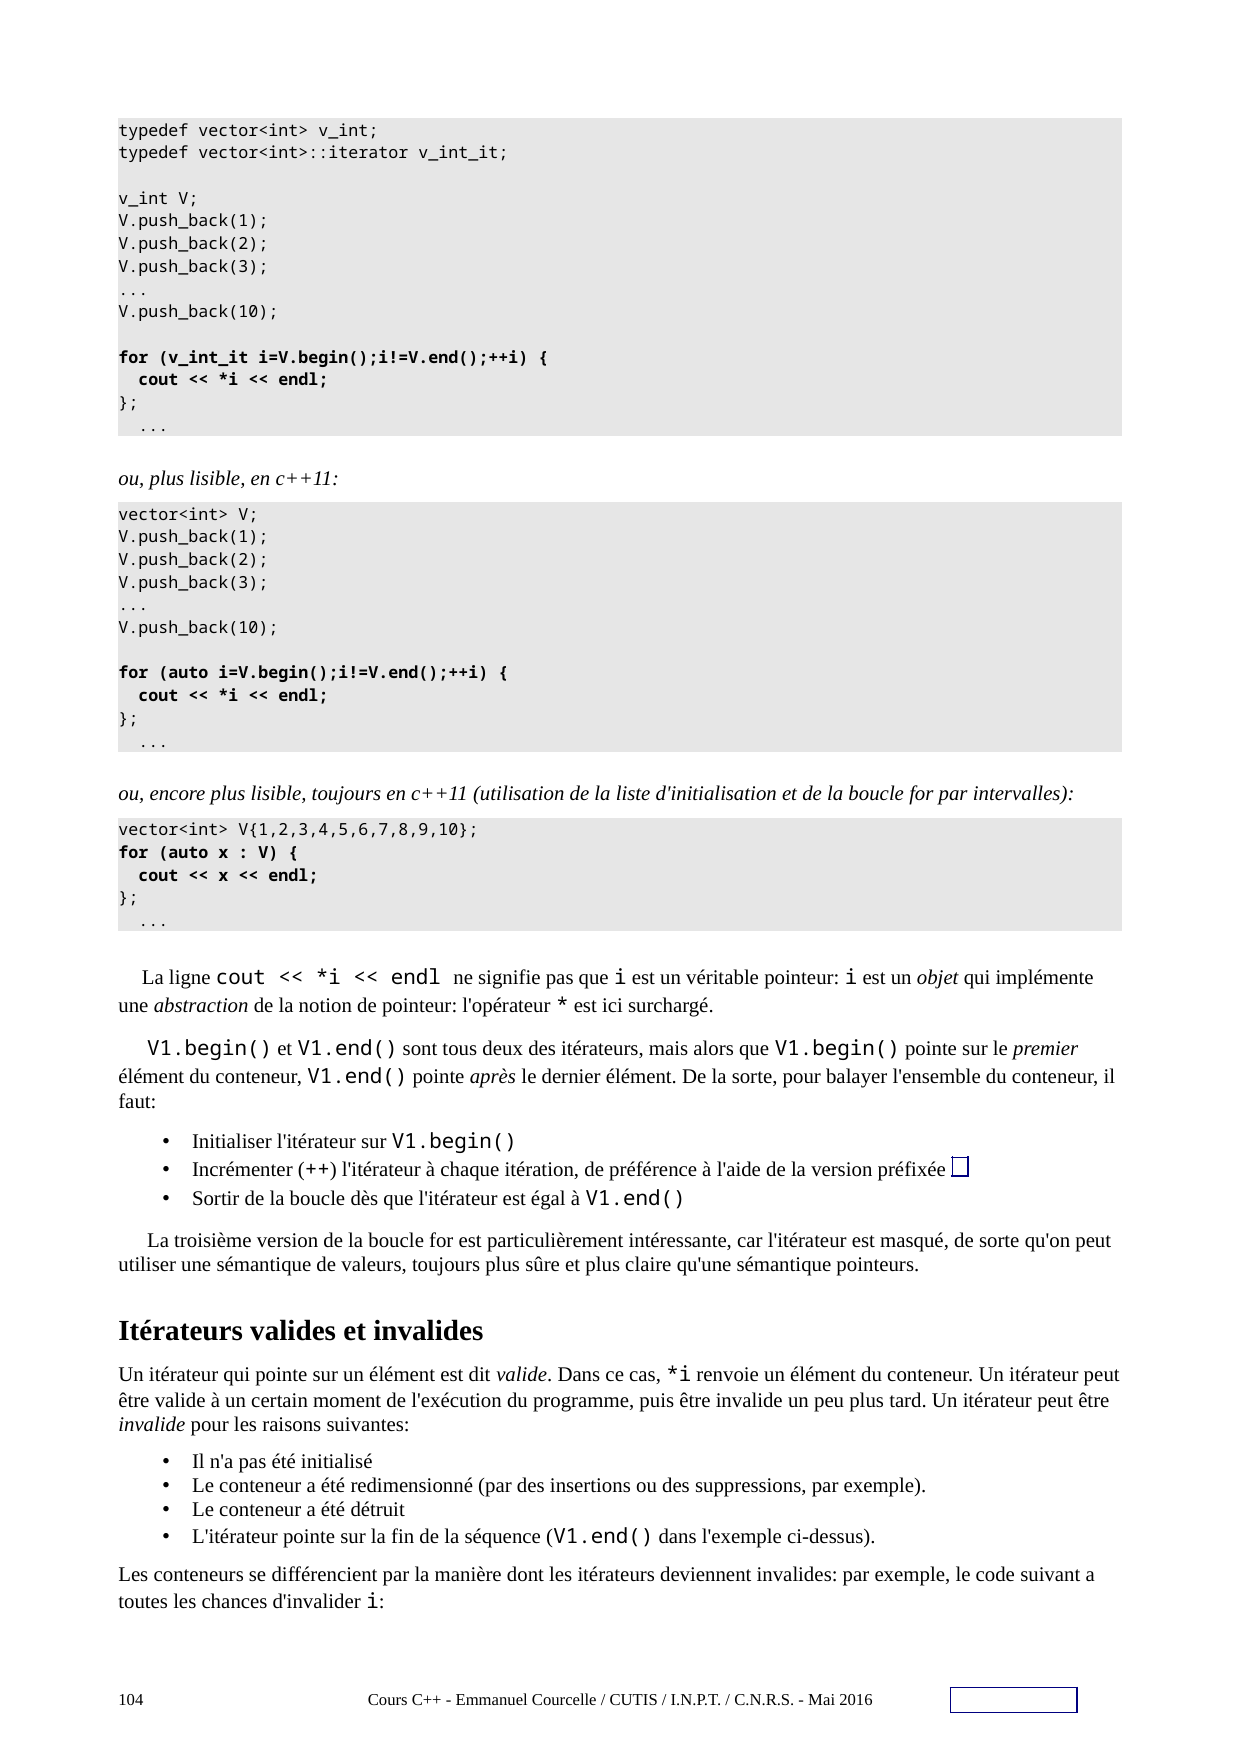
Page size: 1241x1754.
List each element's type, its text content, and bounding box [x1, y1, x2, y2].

text V.push_back(1); [118, 525, 1122, 547]
text Un itérateur qui pointe sur un élément est dit valide. Dans ce cas, *i renvoie un élément du conteneur. Un itérateur peut être valide à un certain moment de l'exécution du programme, puis être invalide un peu plus tard. Un itérateur peut être invalide pour les raisons suivantes: [118, 1359, 1122, 1436]
text V.push_back(2); [118, 232, 1122, 254]
text ... [118, 729, 1122, 752]
subtitle Itérateurs valides et invalides [118, 1313, 1122, 1347]
text V.push_back(10); [118, 300, 1122, 322]
text La ligne cout << *i << endl ne signifie pas que i est un véritable pointeur: i est un objet qui implémente une abstraction de la notion de pointeur: l'opérateur * est ici surchargé. [118, 961, 1122, 1019]
text cout << *i << endl; [118, 684, 1122, 706]
text V.push_back(10); [118, 616, 1122, 638]
text V.push_back(1); [118, 209, 1122, 232]
list Le conteneur a été détruit [162, 1497, 1122, 1521]
text ou, encore plus lisible, toujours en c++11 (utilisation de la liste d'initialisation et de la boucle for par intervalles): [118, 781, 1122, 805]
text V.push_back(3); [118, 570, 1122, 593]
text }; [118, 706, 1122, 729]
text vector<int> V; [118, 502, 1122, 525]
text V1.begin() et V1.end() sont tous deux des itérateurs, mais alors que V1.begin() pointe sur le premier élément du conteneur, V1.end() pointe après le dernier élément. De la sorte, pour balayer l'ensemble du conteneur, il faut: [118, 1031, 1122, 1113]
text v_int V; [118, 186, 1122, 209]
text ... [118, 593, 1122, 616]
list Il n'a pas été initialisé [162, 1448, 1122, 1473]
text cout << *i << endl; [118, 368, 1122, 391]
text ... [118, 413, 1122, 436]
text V.push_back(2); [118, 547, 1122, 570]
text for (auto x : V) { [118, 841, 1122, 863]
text ou, plus lisible, en c++11: [118, 466, 1122, 489]
text for (v_int_it i=V.begin();i!=V.end();++i) { [118, 345, 1122, 368]
text typedef vector<int> v_int; [118, 118, 1122, 141]
list Initialiser l'itérateur sur V1.begin() [162, 1126, 1122, 1154]
list Sortir de la boucle dès que l'itérateur est égal à V1.end() [162, 1183, 1122, 1211]
text ... [118, 909, 1122, 931]
list Le conteneur a été redimensionné (par des insertions ou des suppressions, par exemple). [162, 1473, 1122, 1497]
text }; [118, 886, 1122, 909]
text V.push_back(3); [118, 254, 1122, 277]
text cout << x << endl; [118, 863, 1122, 886]
text }; [118, 391, 1122, 413]
text ... [118, 277, 1122, 300]
text vector<int> V{1,2,3,4,5,6,7,8,9,10}; [118, 818, 1122, 841]
text typedef vector<int>::iterator v_int_it; [118, 141, 1122, 163]
text Les conteneurs se différencient par la manière dont les itérateurs deviennent invalides: par exemple, le code suivant a toutes les chances d'invalider i: [118, 1562, 1122, 1614]
text La troisième version de la boucle for est particulièrement intéressante, car l'itérateur est masqué, de sorte qu'on peut utiliser une sémantique de valeurs, toujours plus sûre et plus claire qu'une sémantique pointeurs. [118, 1224, 1122, 1276]
list L'itérateur pointe sur la fin de la séquence (V1.end() dans l'exemple ci-dessus). [162, 1521, 1122, 1549]
text for (auto i=V.begin();i!=V.end();++i) { [118, 661, 1122, 684]
list Incrémenter (++) l'itérateur à chaque itération, de préférence à l'aide de la version préfixée [162, 1154, 1122, 1183]
